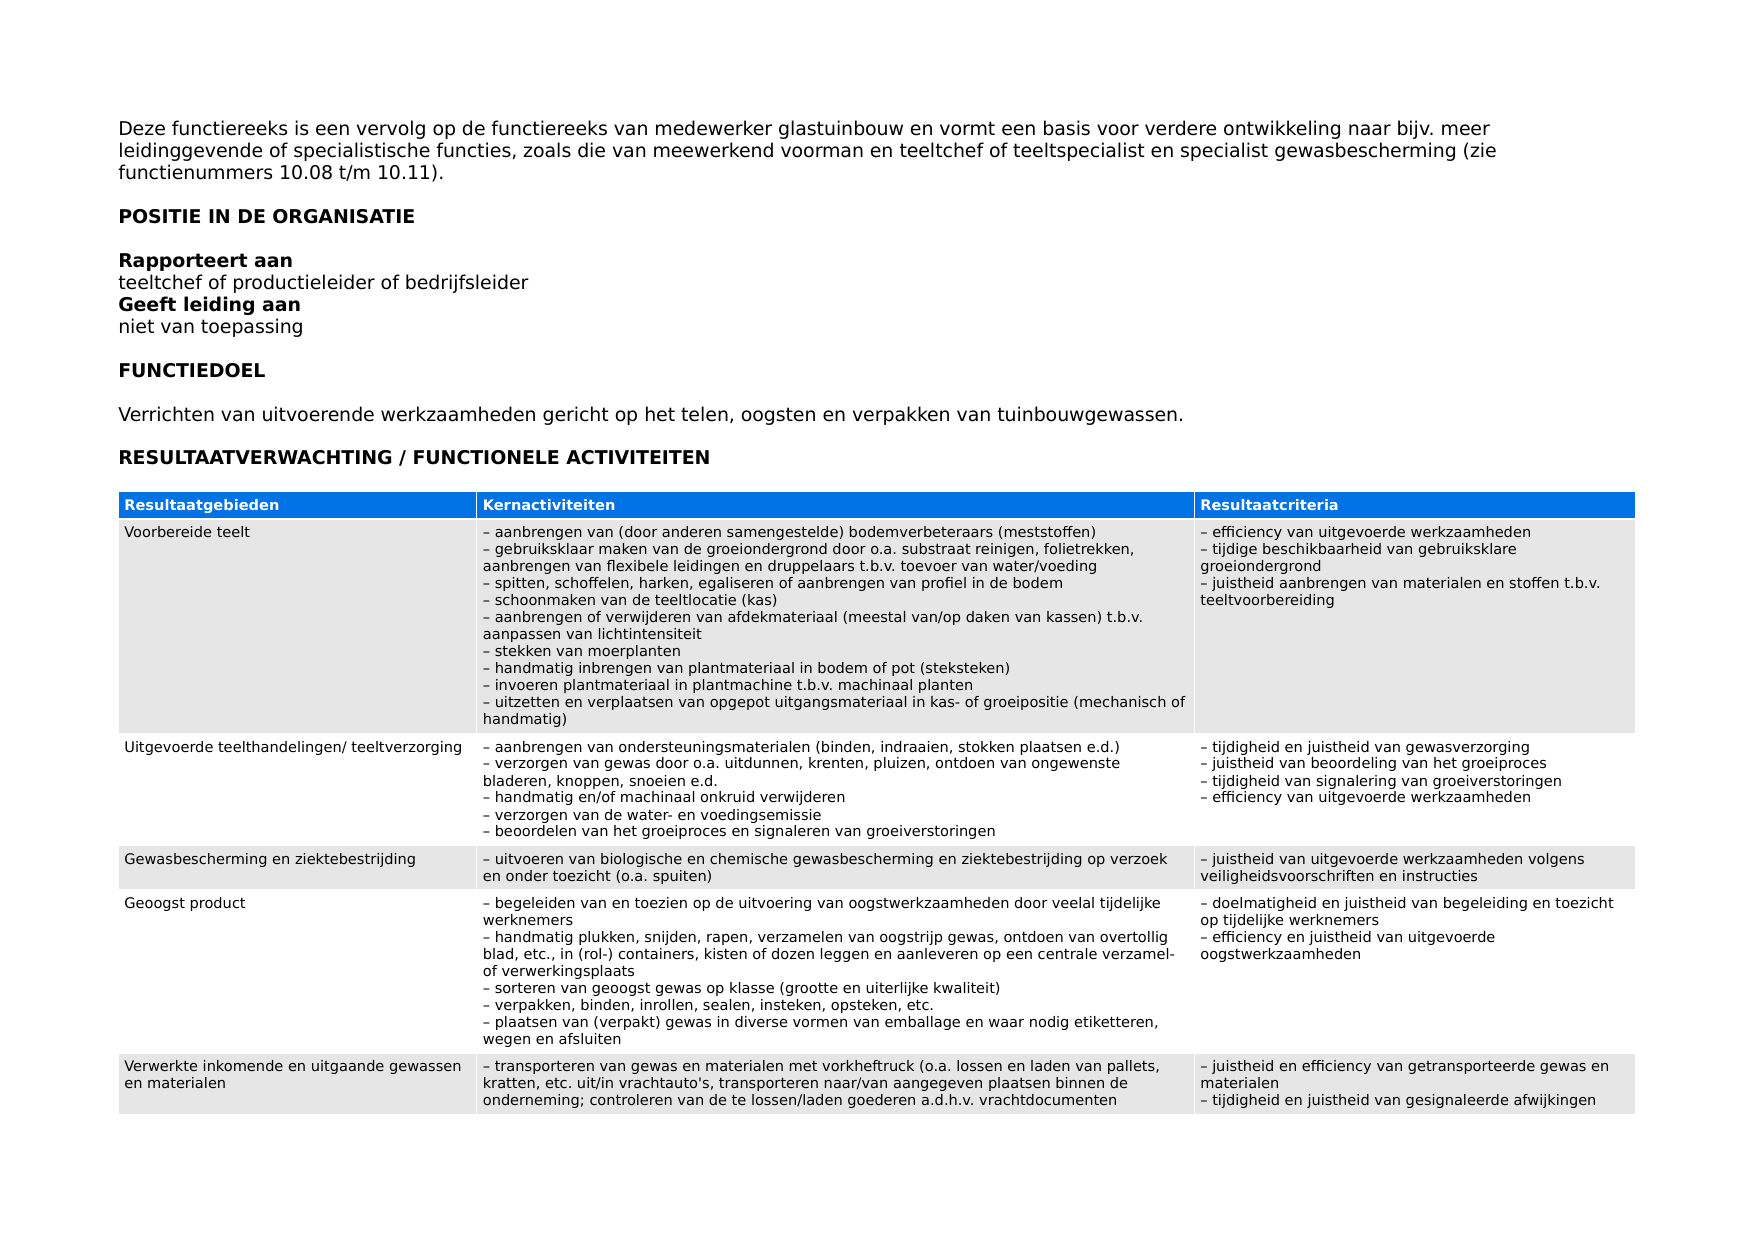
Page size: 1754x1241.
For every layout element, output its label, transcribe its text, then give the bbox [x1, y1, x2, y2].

table_cell Gewasbescherming en ziektebestrijding [119, 846, 476, 889]
text Deze functiereeks is een vervolg op de functiereeks van medewerker glastuinbouw en vormt een basis voor verdere ontwikkeling naar bijv. meer leidinggevende of specialistische functies, zoals die van meewerkend voorman en teeltchef of teeltspecialist en specialist gewasbescherming (zie functienummers 10.08 t/m 10.11). [118, 118, 1636, 184]
table_cell – aanbrengen van ondersteuningsmaterialen (binden, indraaien, stokken plaatsen e.d.) – verzorgen van gewas door o.a. uitdunnen, krenten, pluizen, ontdoen van ongewenste bladeren, knoppen, snoeien e.d. – handmatig en/of machinaal onkruid verwijderen – verzorgen van de water- en voedingsemissie – beoordelen van het groeiproces en signaleren van groeiverstoringen [477, 734, 1194, 845]
text niet van toepassing [118, 316, 1636, 338]
text teeltchef of productieleider of bedrijfsleider [118, 272, 1636, 294]
text Geeft leiding aan [118, 294, 1636, 316]
table_cell – uitvoeren van biologische en chemische gewasbescherming en ziektebestrijding op verzoek en onder toezicht (o.a. spuiten) [477, 846, 1194, 889]
table_cell – juistheid en efficiency van getransporteerde gewas en materialen – tijdigheid en juistheid van gesignaleerde afwijkingen [1195, 1054, 1635, 1114]
table_header Kernactiviteiten [477, 492, 1194, 518]
text Verrichten van uitvoerende werkzaamheden gericht op het telen, oogsten en verpakken van tuinbouwgewassen. [118, 403, 1636, 425]
table_cell – doelmatigheid en juistheid van begeleiding en toezicht op tijdelijke werknemers – efficiency en juistheid van uitgevoerde oogstwerkzaamheden [1195, 890, 1635, 1053]
table_cell – juistheid van uitgevoerde werkzaamheden volgens veiligheidsvoorschriften en instructies [1195, 846, 1635, 889]
table_cell Uitgevoerde teelthandelingen/ teeltverzorging [119, 734, 476, 845]
subtitle FUNCTIEDOEL [118, 359, 1636, 382]
table_cell – tijdigheid en juistheid van gewasverzorging – juistheid van beoordeling van het groeiproces – tijdigheid van signalering van groeiverstoringen – efficiency van uitgevoerde werkzaamheden [1195, 734, 1635, 845]
table_cell Voorbereide teelt [119, 520, 476, 733]
table_cell – aanbrengen van (door anderen samengestelde) bodemverbeteraars (meststoffen) – gebruiksklaar maken van de groeiondergrond door o.a. substraat reinigen, folietrekken, aanbrengen van flexibele leidingen en druppelaars t.b.v. toevoer van water/voeding – spitten, schoffelen, harken, egaliseren of aanbrengen van profiel in de bodem – schoonmaken van de teeltlocatie (kas) – aanbrengen of verwijderen van afdekmateriaal (meestal van/op daken van kassen) t.b.v. aanpassen van lichtintensiteit – stekken van moerplanten – handmatig inbrengen van plantmateriaal in bodem of pot (steksteken) – invoeren plantmateriaal in plantmachine t.b.v. machinaal planten – uitzetten en verplaatsen van opgepot uitgangsmateriaal in kas- of groeipositie (mechanisch of handmatig) [477, 520, 1194, 733]
table_header Resultaatgebieden [119, 492, 476, 518]
table_cell Geoogst product [119, 890, 476, 1053]
text Rapporteert aan [118, 250, 1636, 272]
table_cell – transporteren van gewas en materialen met vorkheftruck (o.a. lossen en laden van pallets, kratten, etc. uit/in vrachtauto's, transporteren naar/van aangegeven plaatsen binnen de onderneming; controleren van de te lossen/laden goederen a.d.h.v. vrachtdocumenten [477, 1054, 1194, 1114]
subtitle RESULTAATVERWACHTING / FUNCTIONELE ACTIVITEITEN [118, 447, 1636, 469]
table_cell – begeleiden van en toezien op de uitvoering van oogstwerkzaamheden door veelal tijdelijke werknemers – handmatig plukken, snijden, rapen, verzamelen van oogstrijp gewas, ontdoen van overtollig blad, etc., in (rol-) containers, kisten of dozen leggen en aanleveren op een centrale verzamel- of verwerkingsplaats – sorteren van geoogst gewas op klasse (grootte en uiterlijke kwaliteit) – verpakken, binden, inrollen, sealen, insteken, opsteken, etc. – plaatsen van (verpakt) gewas in diverse vormen van emballage en waar nodig etiketteren, wegen en afsluiten [477, 890, 1194, 1053]
table_cell – efficiency van uitgevoerde werkzaamheden – tijdige beschikbaarheid van gebruiksklare groeiondergrond – juistheid aanbrengen van materialen en stoffen t.b.v. teeltvoorbereiding [1195, 520, 1635, 733]
subtitle POSITIE IN DE ORGANISATIE [118, 206, 1636, 228]
table_header Resultaatcriteria [1195, 492, 1635, 518]
table_cell Verwerkte inkomende en uitgaande gewassen en materialen [119, 1054, 476, 1114]
